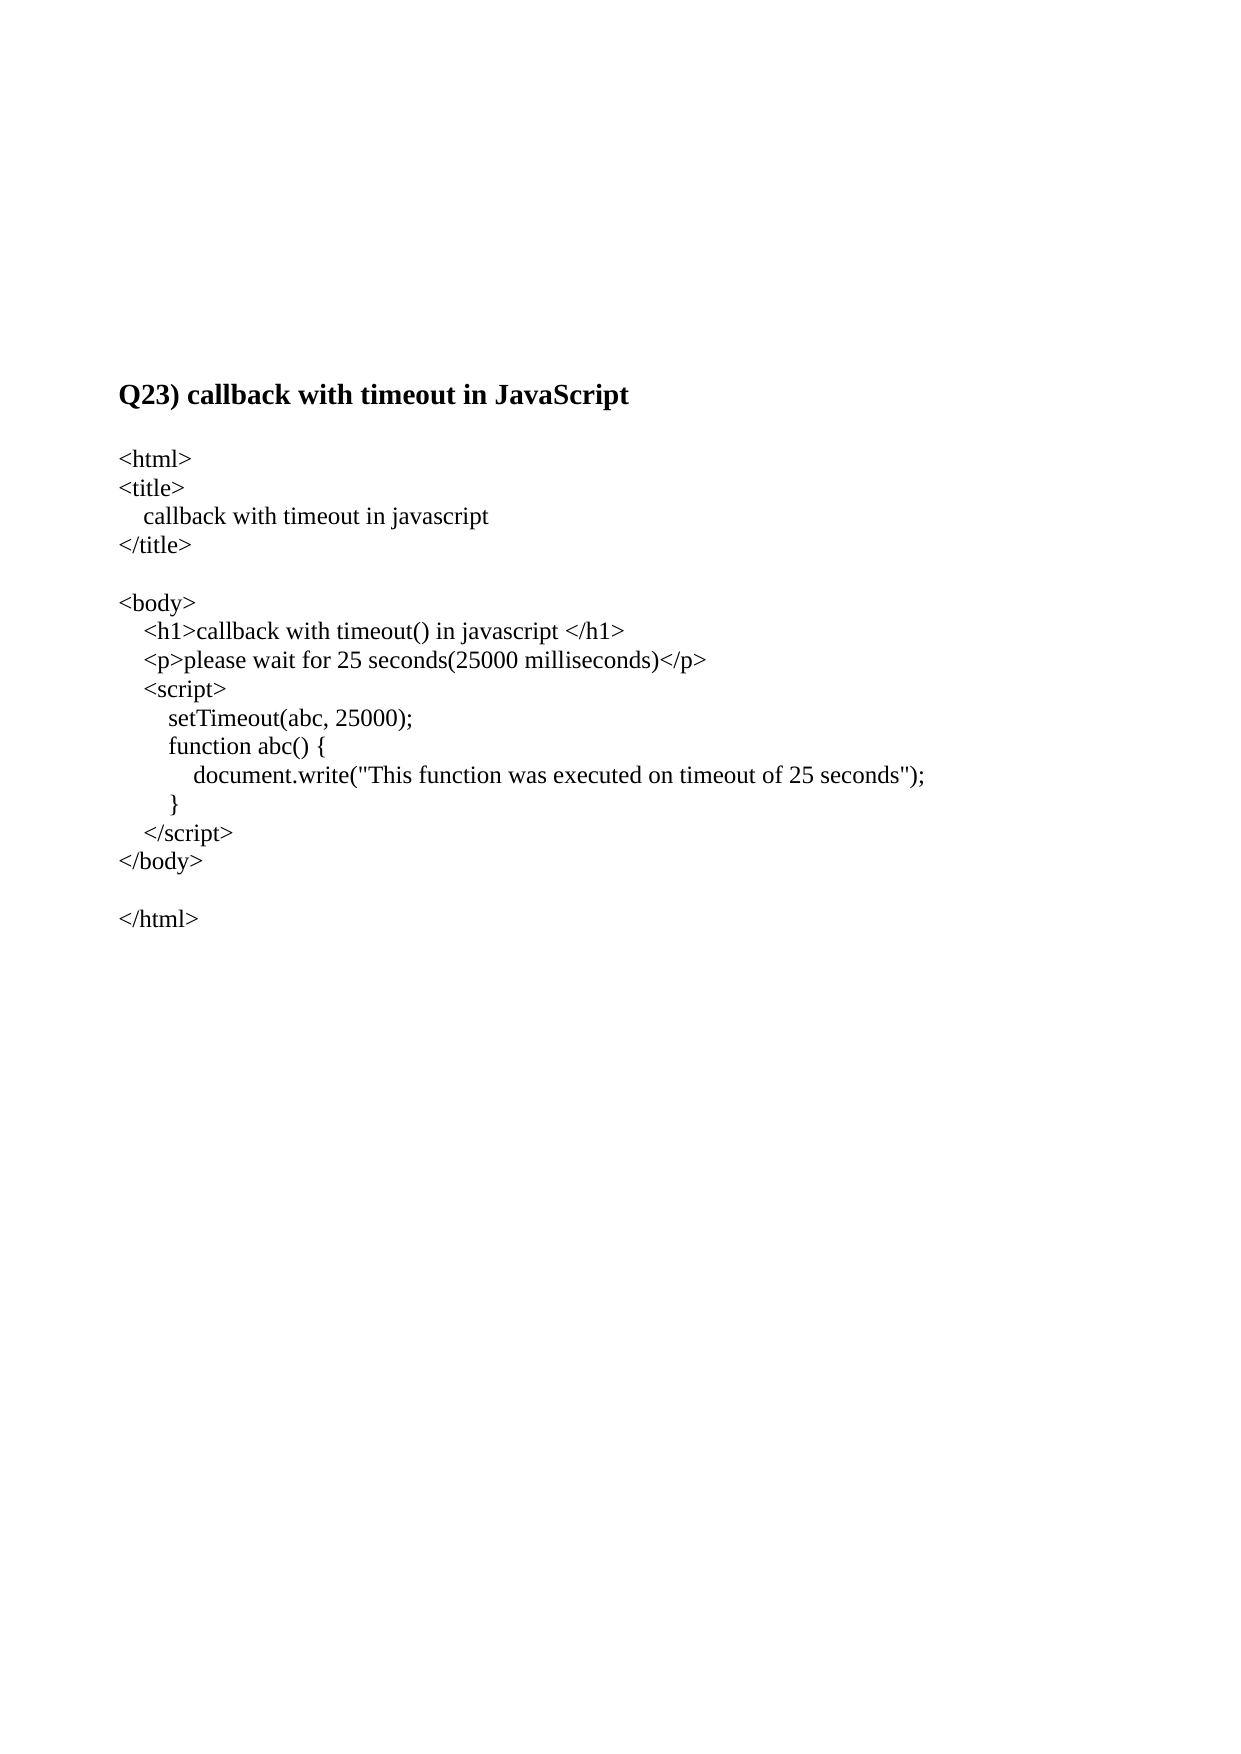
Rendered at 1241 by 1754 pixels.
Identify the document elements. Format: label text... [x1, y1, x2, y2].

text </script> [118, 818, 1122, 846]
text </body> [118, 846, 1122, 875]
text Q23) callback with timeout in JavaScript [118, 118, 1122, 410]
text } [118, 789, 1122, 818]
text <h1>callback with timeout() in javascript </h1> [118, 616, 1122, 645]
text </title> [118, 530, 1122, 559]
text document.write("This function was executed on timeout of 25 seconds"); [118, 760, 1122, 789]
text <title> [118, 473, 1122, 501]
text <p>please wait for 25 seconds(25000 milliseconds)</p> [118, 645, 1122, 674]
text <body> [118, 588, 1122, 616]
text function abc() { [118, 731, 1122, 760]
text <script> [118, 674, 1122, 703]
text callback with timeout in javascript [118, 501, 1122, 530]
text <html> [118, 444, 1122, 473]
text setTimeout(abc, 25000); [118, 703, 1122, 731]
text </html> [118, 904, 1122, 1623]
